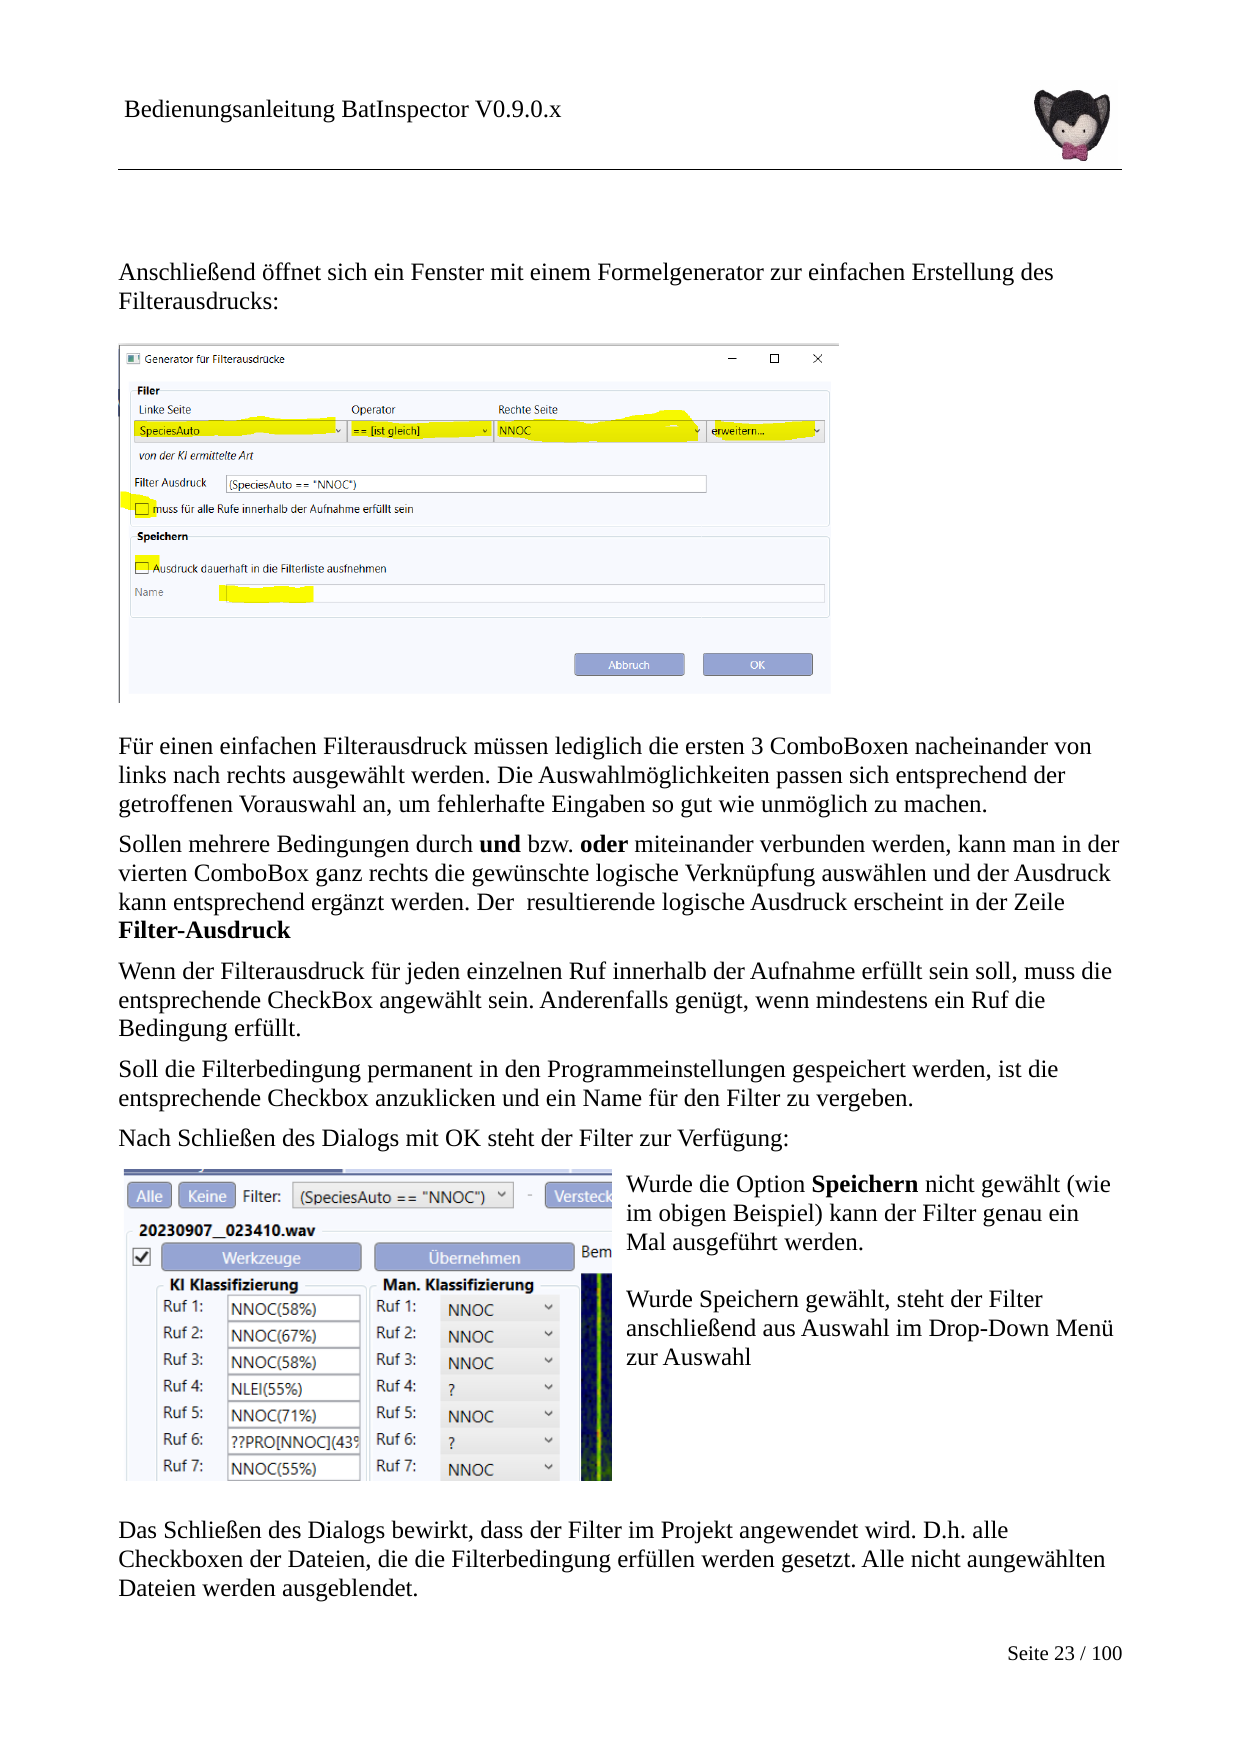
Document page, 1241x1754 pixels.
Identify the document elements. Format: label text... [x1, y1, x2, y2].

text Sollen mehrere Bedingungen durch und bzw. oder miteinander verbunden werden, kann man in der vierten ComboBox ganz rechts die gewünschte logische Verknüpfung auswählen und der Ausdruck kann entsprechend ergänzt werden. Der resultierende logische Ausdruck erscheint in der Zeile Filter-Ausdruck [118, 829, 1122, 944]
picture [1030, 80, 1119, 169]
text Wenn der Filterausdruck für jeden einzelnen Ruf innerhalb der Aufnahme erfüllt sein soll, muss die entsprechende CheckBox angewählt sein. Anderenfalls genügt, wenn mindestens ein Ruf die Bedingung erfüllt. [118, 956, 1122, 1042]
text Nach Schließen des Dialogs mit OK steht der Filter zur Verfügung: [118, 1123, 1122, 1152]
text Für einen einfachen Filterausdruck müssen lediglich die ersten 3 ComboBoxen nacheinander von links nach rechts ausgewählt werden. Die Auswahlmöglichkeiten passen sich entsprechend der getroffenen Vorauswahl an, um fehlerhafte Eingaben so gut wie unmöglich zu machen. [118, 731, 1122, 817]
picture [118, 343, 839, 703]
table_header Wurde die Option Speichern nicht gewählt (wie im obigen Beispiel) kann der Filter genau ein Mal ausgeführt werden. Wurde Speichern gewählt, steht der Filter anschließend aus Auswahl im Drop-Down Menü zur Auswahl [620, 1164, 1122, 1487]
text Das Schließen des Dialogs bewirkt, dass der Filter im Projekt angewendet wird. D.h. alle Checkboxen der Dateien, die die Filterbedingung erfüllen werden gesetzt. Alle nicht aungewählten Dateien werden ausgeblendet. [118, 1516, 1122, 1602]
table_header [118, 1164, 620, 1487]
picture [123, 1169, 612, 1481]
text Anschließend öffnet sich ein Fenster mit einem Formelgenerator zur einfachen Erstellung des Filterausdrucks: [118, 257, 1122, 314]
text Soll die Filterbedingung permanent in den Programmeinstellungen gespeichert werden, ist die entsprechende Checkbox anzuklicken und ein Name für den Filter zu vergeben. [118, 1054, 1122, 1111]
